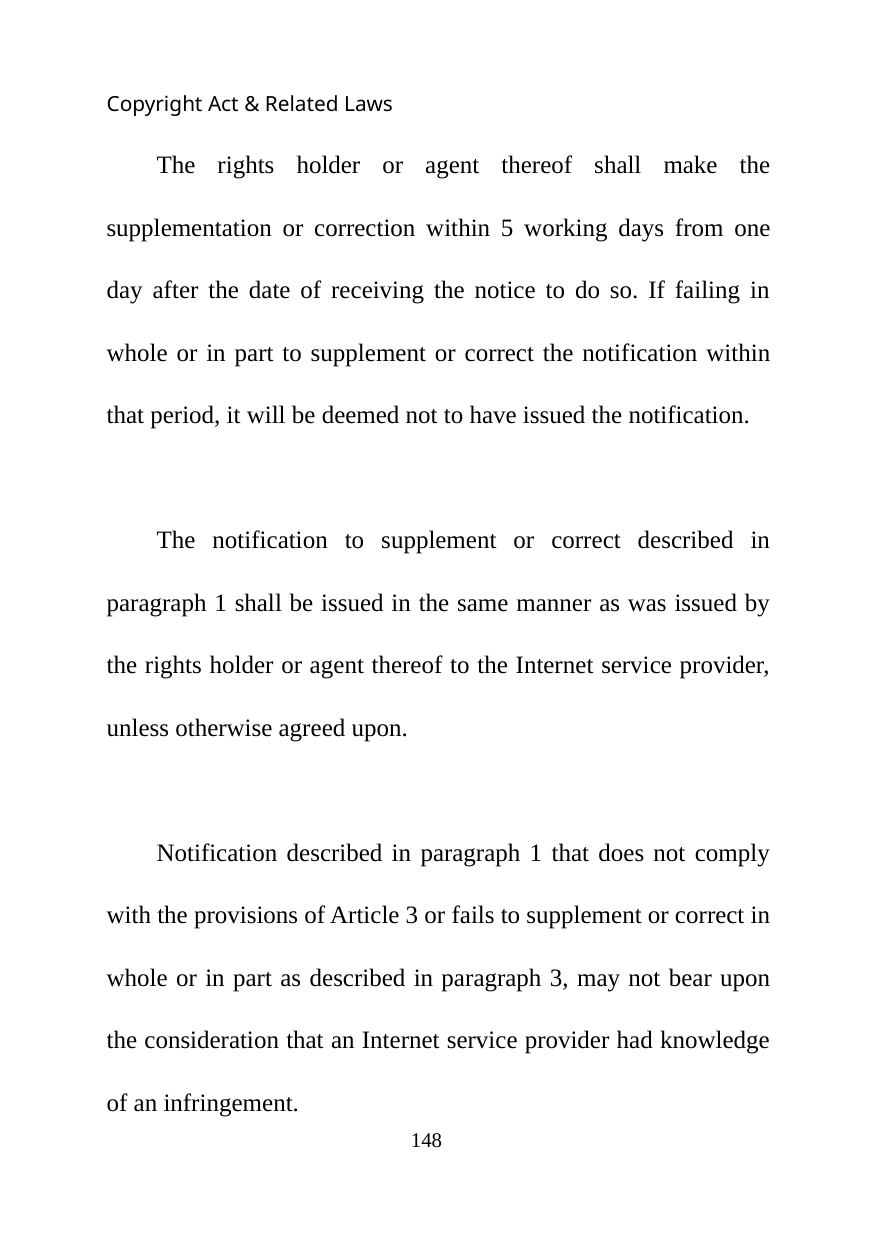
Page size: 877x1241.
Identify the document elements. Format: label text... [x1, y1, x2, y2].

text The rights holder or agent thereof shall make the supplementation or correction within 5 working days from one day after the date of receiving the notice to do so. If failing in whole or in part to supplement or correct the notification within that period, it will be deemed not to have issued the notification. [106, 123, 771, 435]
text Notification described in paragraph 1 that does not comply with the provisions of Article 3 or fails to supplement or correct in whole or in part as described in paragraph 3, may not bear upon the consideration that an Internet service provider had knowledge of an infringement. [106, 810, 771, 1123]
text The notification to supplement or correct described in paragraph 1 shall be issued in the same manner as was issued by the rights holder or agent thereof to the Internet service provider, unless otherwise agreed upon. [106, 498, 771, 748]
